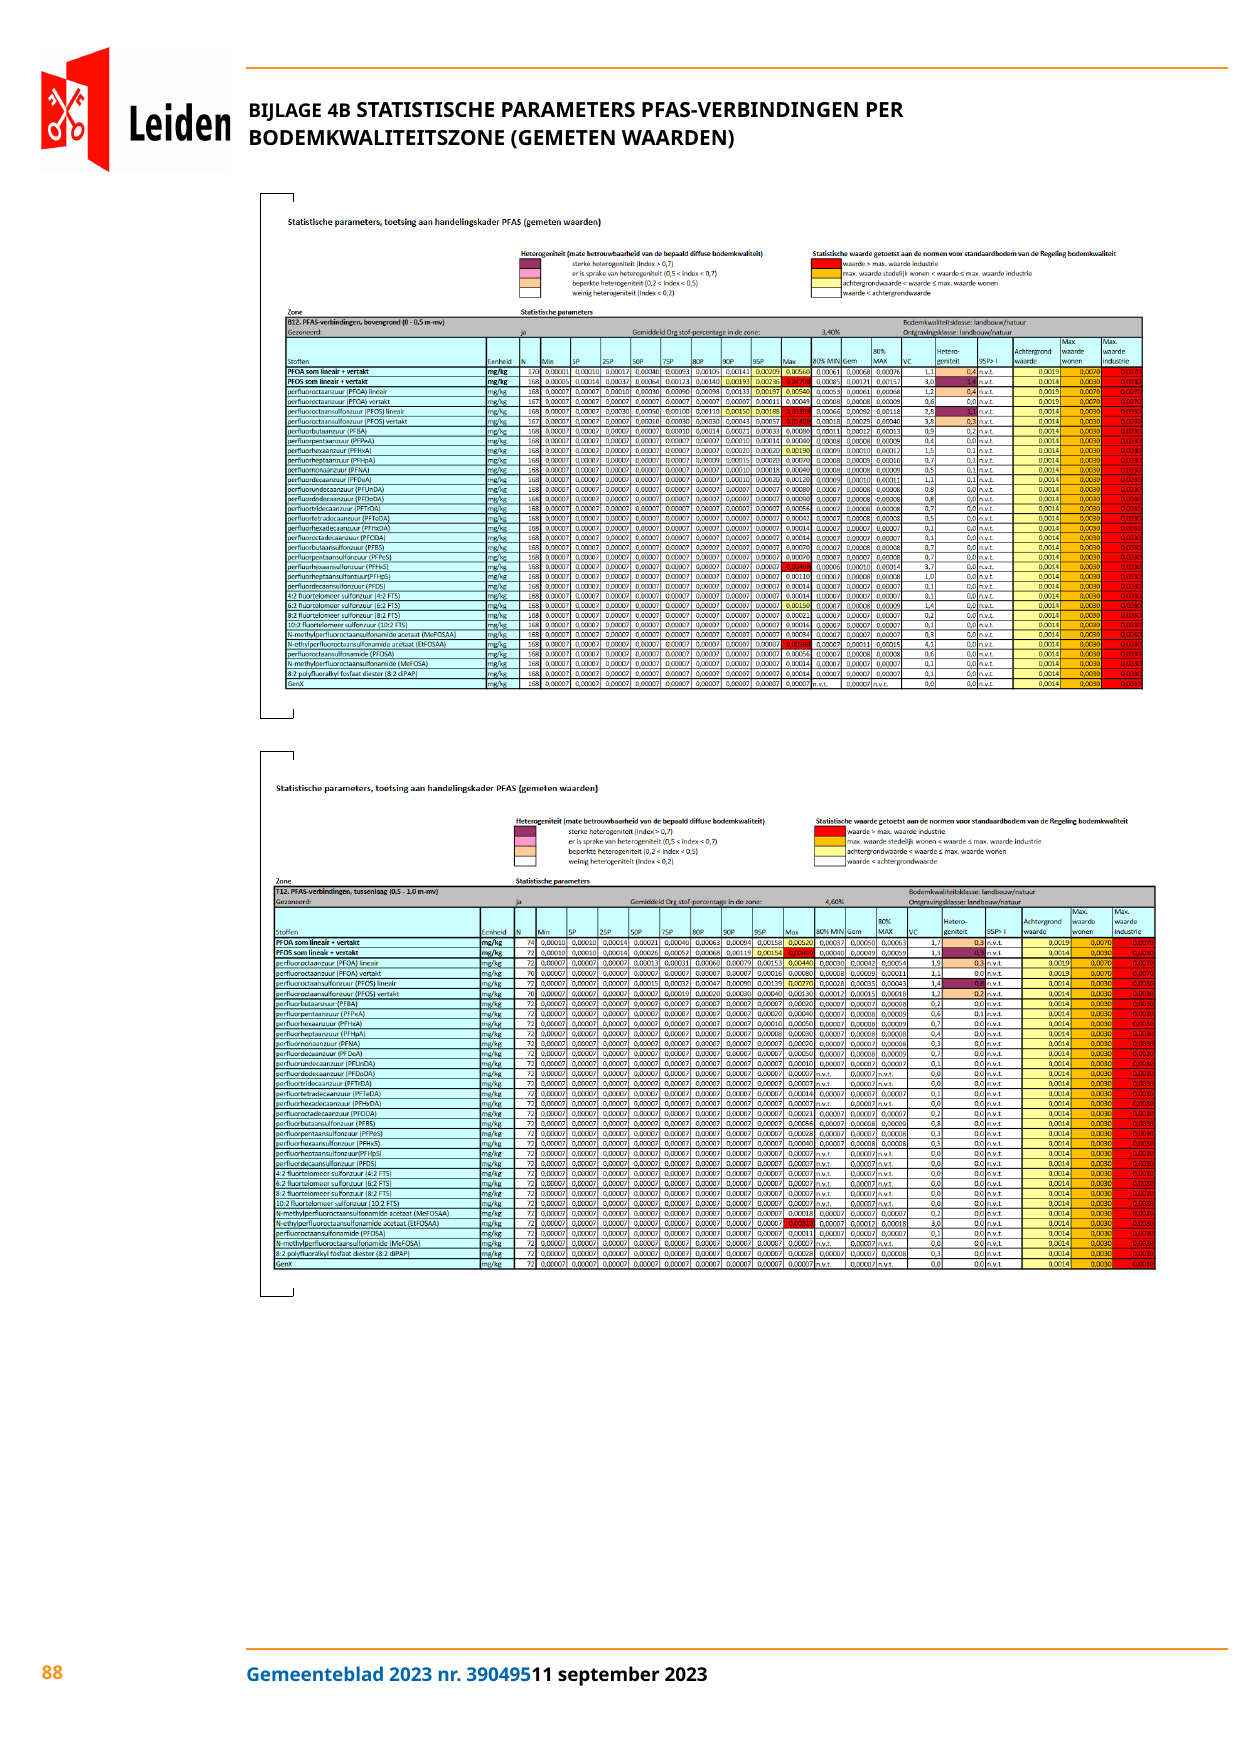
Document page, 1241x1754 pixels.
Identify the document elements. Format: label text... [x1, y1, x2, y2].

picture [268, 760, 1173, 1288]
text BIJLAGE 4B STATISTISCHE PARAMETERS PFAS-VERBINDINGEN PER BODEMKWALITEITSZONE (GEMETEN WAARDEN) [248, 95, 1152, 152]
picture [41, 47, 231, 172]
picture [268, 202, 1173, 709]
